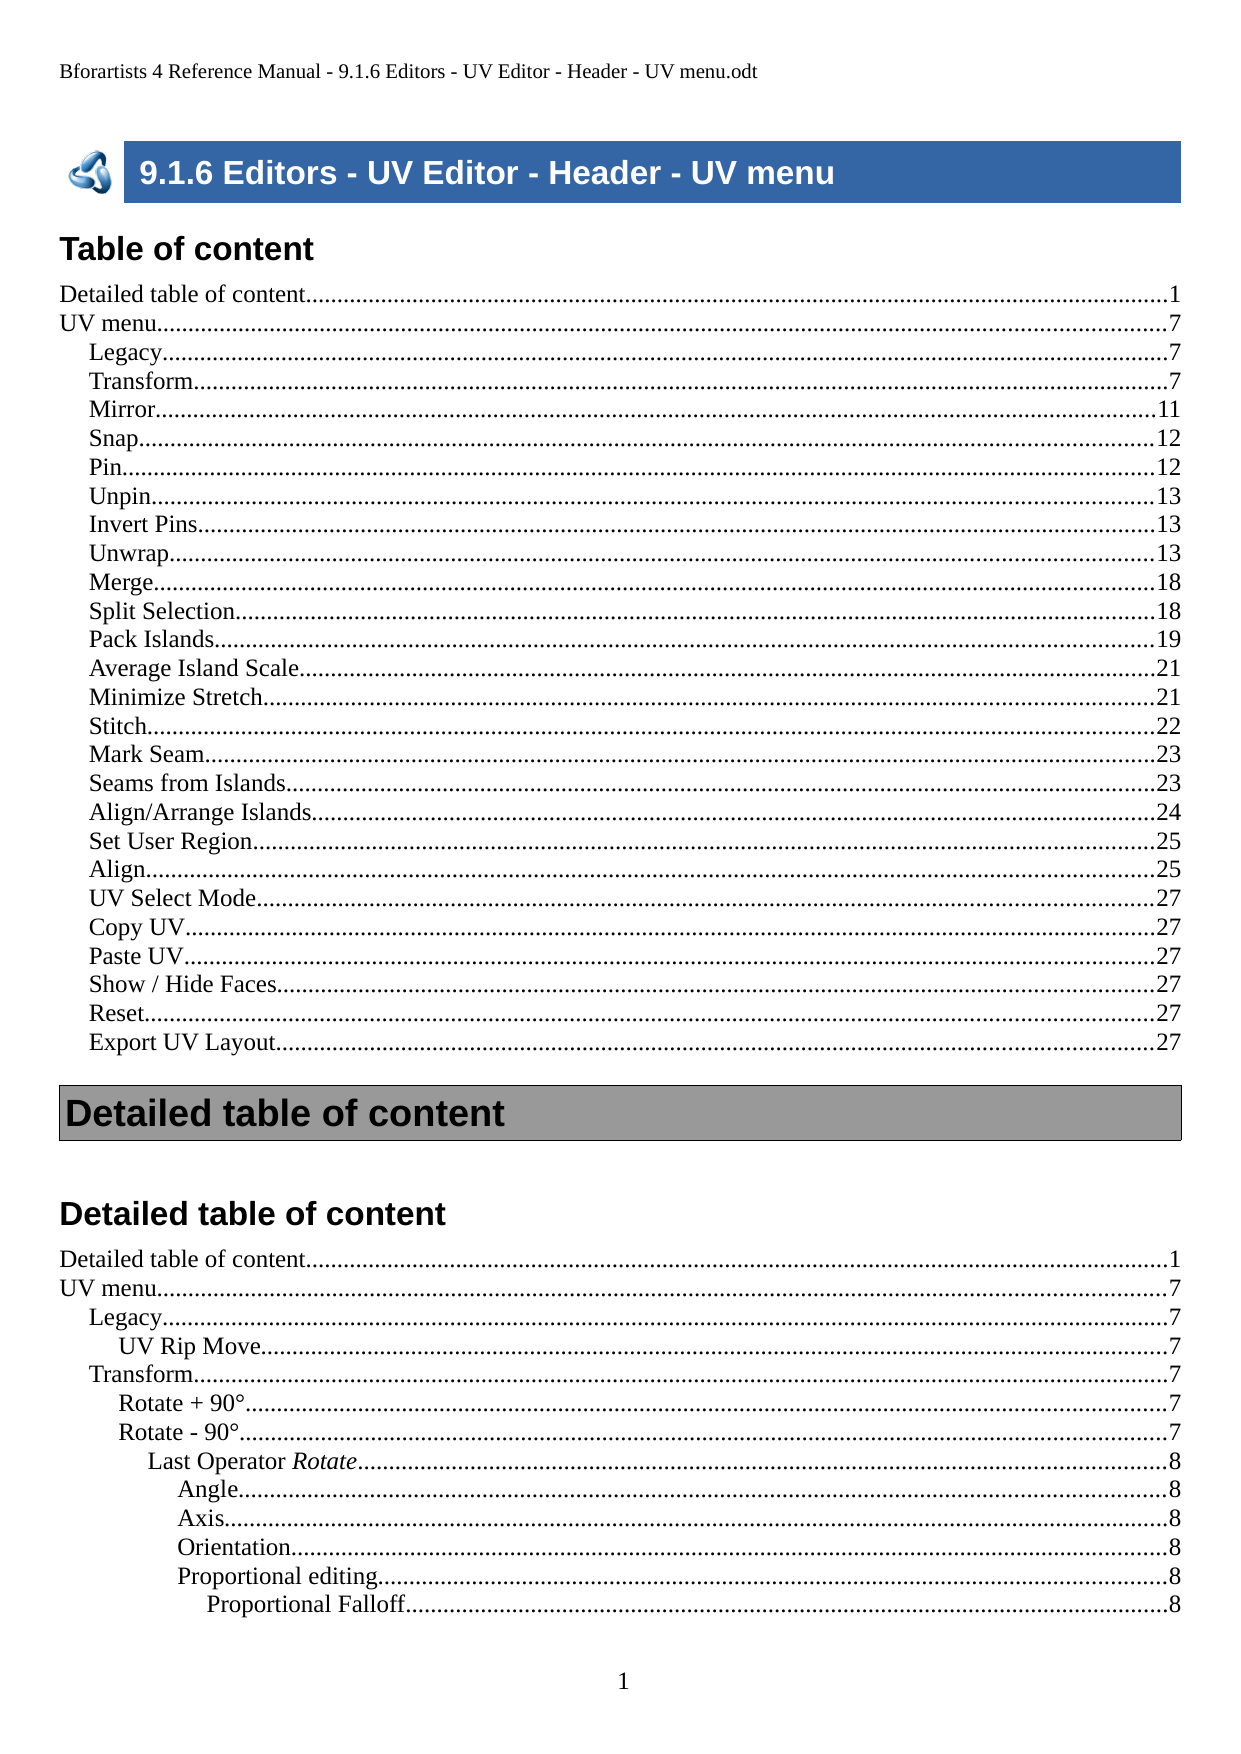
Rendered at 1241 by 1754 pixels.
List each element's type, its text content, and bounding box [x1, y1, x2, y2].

text Legacy 7 [88, 1302, 1181, 1331]
text Paste UV 27 [88, 941, 1181, 969]
text Orientation 8 [177, 1532, 1181, 1561]
subtitle Detailed table of content [59, 1193, 1181, 1232]
text Transform 7 [88, 1359, 1181, 1388]
text UV menu 7 [59, 308, 1181, 337]
text Set User Region 25 [88, 826, 1181, 854]
text Seams from Islands 23 [88, 768, 1181, 797]
text Copy UV 27 [88, 912, 1181, 941]
text Average Island Scale 21 [88, 653, 1181, 682]
text Align/Arrange Islands 24 [88, 797, 1181, 826]
text Legacy 7 [88, 337, 1181, 366]
text Detailed table of content 1 [59, 279, 1181, 308]
text UV Select Mode 27 [88, 883, 1181, 912]
text Split Selection 18 [88, 596, 1181, 624]
text Stitch 22 [88, 711, 1181, 739]
text Export UV Layout 27 [88, 1027, 1181, 1056]
text Mirror 11 [88, 394, 1181, 423]
table_header 9.1.6 Editors - UV Editor - Header - UV menu [124, 141, 1181, 203]
text Angle 8 [177, 1474, 1181, 1503]
text Proportional Falloff 8 [206, 1589, 1181, 1618]
text Transform 7 [88, 366, 1181, 394]
picture [65, 147, 114, 197]
text UV Rip Move 7 [118, 1331, 1181, 1359]
text Axis 8 [177, 1503, 1181, 1532]
text Show / Hide Faces 27 [88, 969, 1181, 998]
text Unwrap 13 [88, 538, 1181, 567]
subtitle Table of content [59, 228, 1181, 267]
table_header Detailed table of content [60, 1086, 1181, 1140]
text Rotate - 90° 7 [118, 1417, 1181, 1446]
text Proportional editing 8 [177, 1561, 1181, 1589]
text Reset 27 [88, 998, 1181, 1027]
text Rotate + 90° 7 [118, 1388, 1181, 1417]
text Pin 12 [88, 452, 1181, 481]
text Snap 12 [88, 423, 1181, 452]
text Last Operator Rotate 8 [147, 1446, 1181, 1474]
text Pack Islands 19 [88, 624, 1181, 653]
text Detailed table of content 1 [59, 1244, 1181, 1273]
text Invert Pins 13 [88, 509, 1181, 538]
text UV menu 7 [59, 1273, 1181, 1302]
text Align 25 [88, 854, 1181, 883]
table_header [59, 141, 124, 203]
text Unpin 13 [88, 481, 1181, 509]
text Minimize Stretch 21 [88, 682, 1181, 711]
text Mark Seam 23 [88, 739, 1181, 768]
text Merge 18 [88, 567, 1181, 596]
